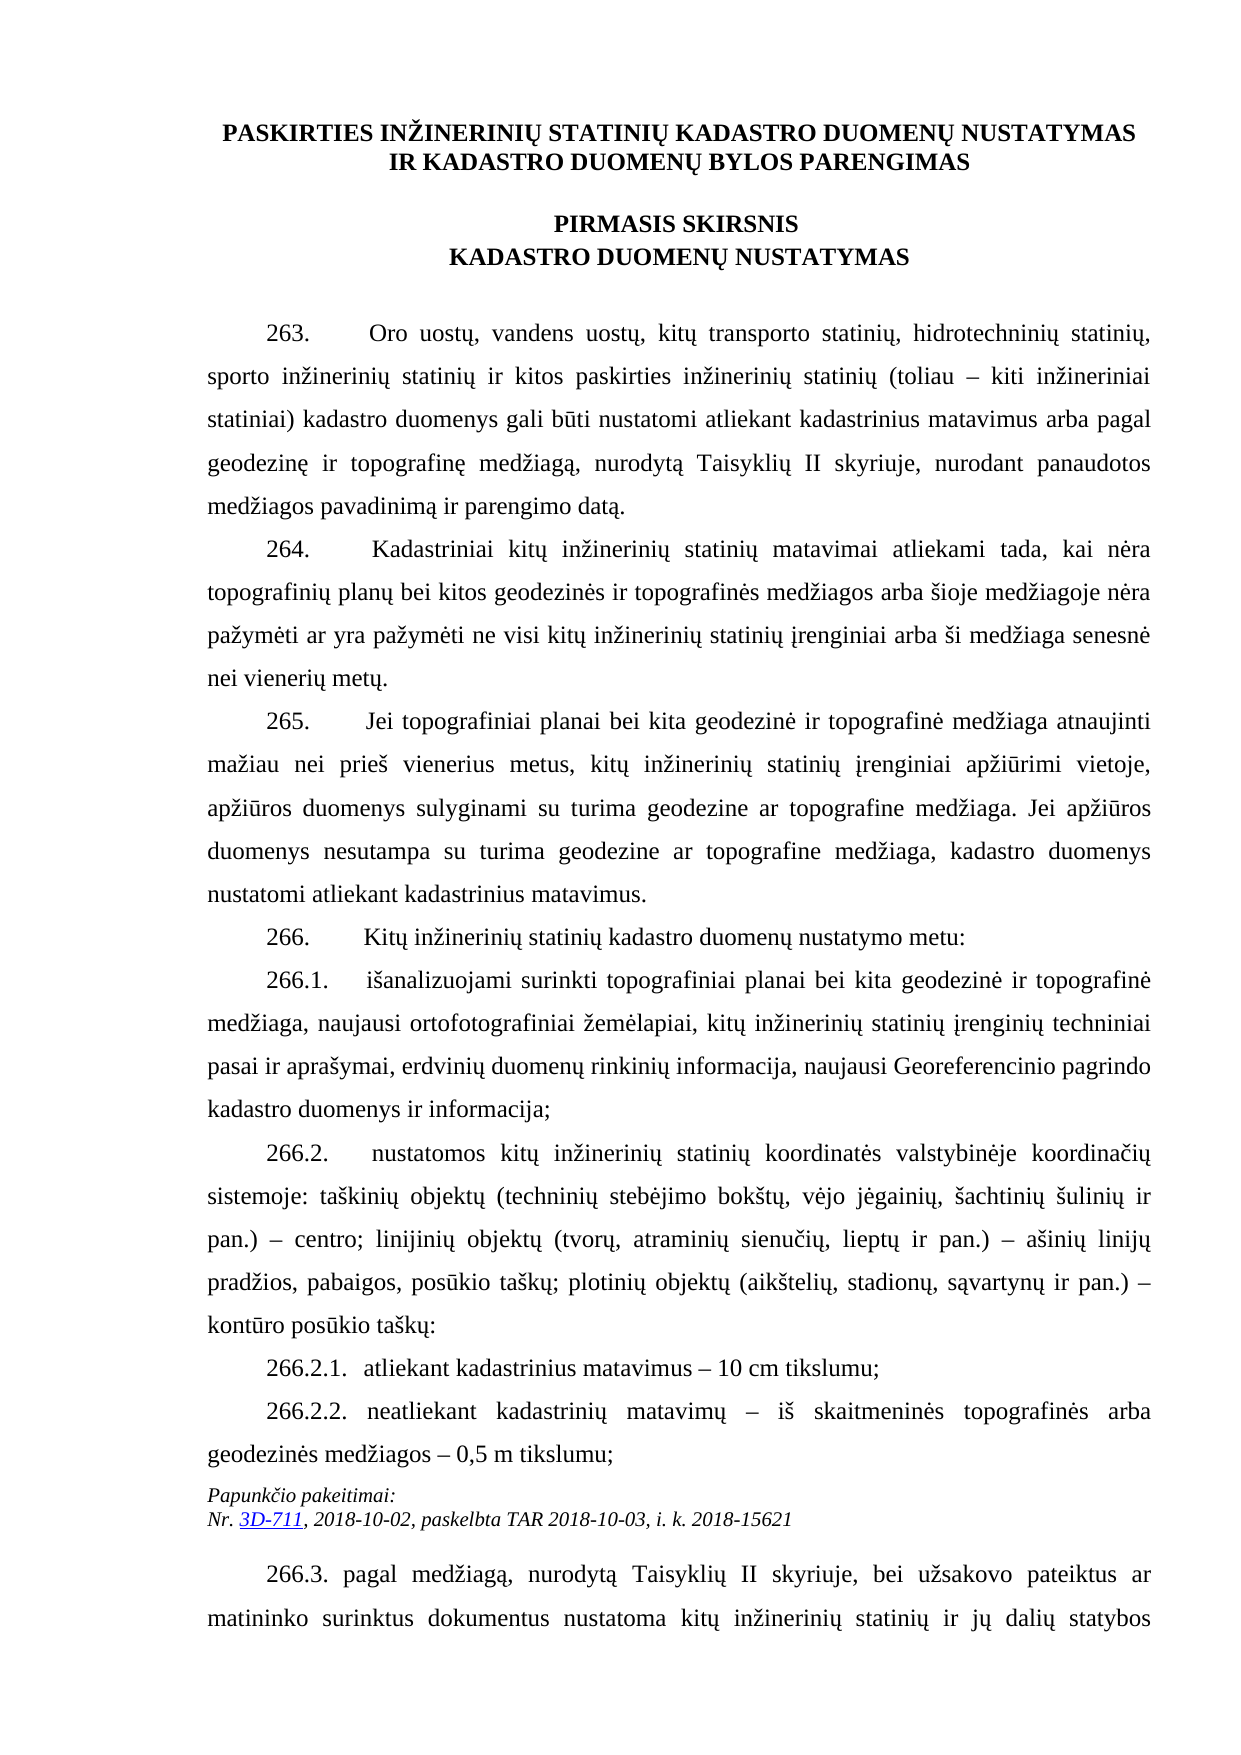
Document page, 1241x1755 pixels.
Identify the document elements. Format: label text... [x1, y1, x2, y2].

text 266.2.2. neatliekant kadastrinių matavimų – iš skaitmeninės topografinės arba geodezinės medžiagos – 0,5 m tikslumu; [207, 1396, 1152, 1468]
text 264. Kadastriniai kitų inžinerinių statinių matavimai atliekami tada, kai nėra topografinių planų bei kitos geodezinės ir topografinės medžiagos arba šioje medžiagoje nėra pažymėti ar yra pažymėti ne visi kitų inžinerinių statinių įrenginiai arba ši medžiaga senesnė nei vienerių metų. [207, 534, 1152, 692]
text 265. Jei topografiniai planai bei kita geodezinė ir topografinė medžiaga atnaujinti mažiau nei prieš vienerius metus, kitų inžinerinių statinių įrenginiai apžiūrimi vietoje, apžiūros duomenys sulyginami su turima geodezine ar topografine medžiaga. Jei apžiūros duomenys nesutampa su turima geodezine ar topografine medžiaga, kadastro duomenys nustatomi atliekant kadastrinius matavimus. [207, 706, 1152, 908]
text 263. Oro uostų, vandens uostų, kitų transporto statinių, hidrotechninių statinių, sporto inžinerinių statinių ir kitos paskirties inžinerinių statinių (toliau – kiti inžineriniai statiniai) kadastro duomenys gali būti nustatomi atliekant kadastrinius matavimus arba pagal geodezinę ir topografinę medžiagą, nurodytą Taisyklių II skyriuje, nurodant panaudotos medžiagos pavadinimą ir parengimo datą. [207, 318, 1152, 519]
text 266.1. išanalizuojami surinkti topografiniai planai bei kita geodezinė ir topografinė medžiaga, naujausi ortofotografiniai žemėlapiai, kitų inžinerinių statinių įrenginių techniniai pasai ir aprašymai, erdvinių duomenų rinkinių informacija, naujausi Georeferencinio pagrindo kadastro duomenys ir informacija; [207, 965, 1152, 1123]
text 266.2. nustatomos kitų inžinerinių statinių koordinatės valstybinėje koordinačių sistemoje: taškinių objektų (techninių stebėjimo bokštų, vėjo jėgainių, šachtinių šulinių ir pan.) – centro; linijinių objektų (tvorų, atraminių sienučių, lieptų ir pan.) – ašinių linijų pradžios, pabaigos, posūkio taškų; plotinių objektų (aikštelių, stadionų, sąvartynų ir pan.) – kontūro posūkio taškų: [207, 1138, 1152, 1339]
text Papunkčio pakeitimai: [207, 1483, 1152, 1507]
text 266.2.1. atliekant kadastrinius matavimus – 10 cm tikslumu; [207, 1353, 1152, 1382]
text PASKIRTIES INŽINERINIŲ STATINIŲ KADASTRO DUOMENŲ NUSTATYMAS IR KADASTRO DUOMENŲ BYLOS PARENGIMAS [207, 118, 1152, 176]
text Nr. 3D-711, 2018-10-02, paskelbta TAR 2018-10-03, i. k. 2018-15621 [207, 1507, 1152, 1531]
text 266.3. pagal medžiagą, nurodytą Taisyklių II skyriuje, bei užsakovo pateiktus ar matininko surinktus dokumentus nustatoma kitų inžinerinių statinių ir jų dalių statybos [207, 1559, 1152, 1631]
text 266. Kitų inžinerinių statinių kadastro duomenų nustatymo metu: [207, 922, 1152, 951]
text KADASTRO DUOMENŲ NUSTATYMAS [207, 242, 1152, 271]
text PIRMASIS SKIRSNIS [207, 209, 1152, 238]
